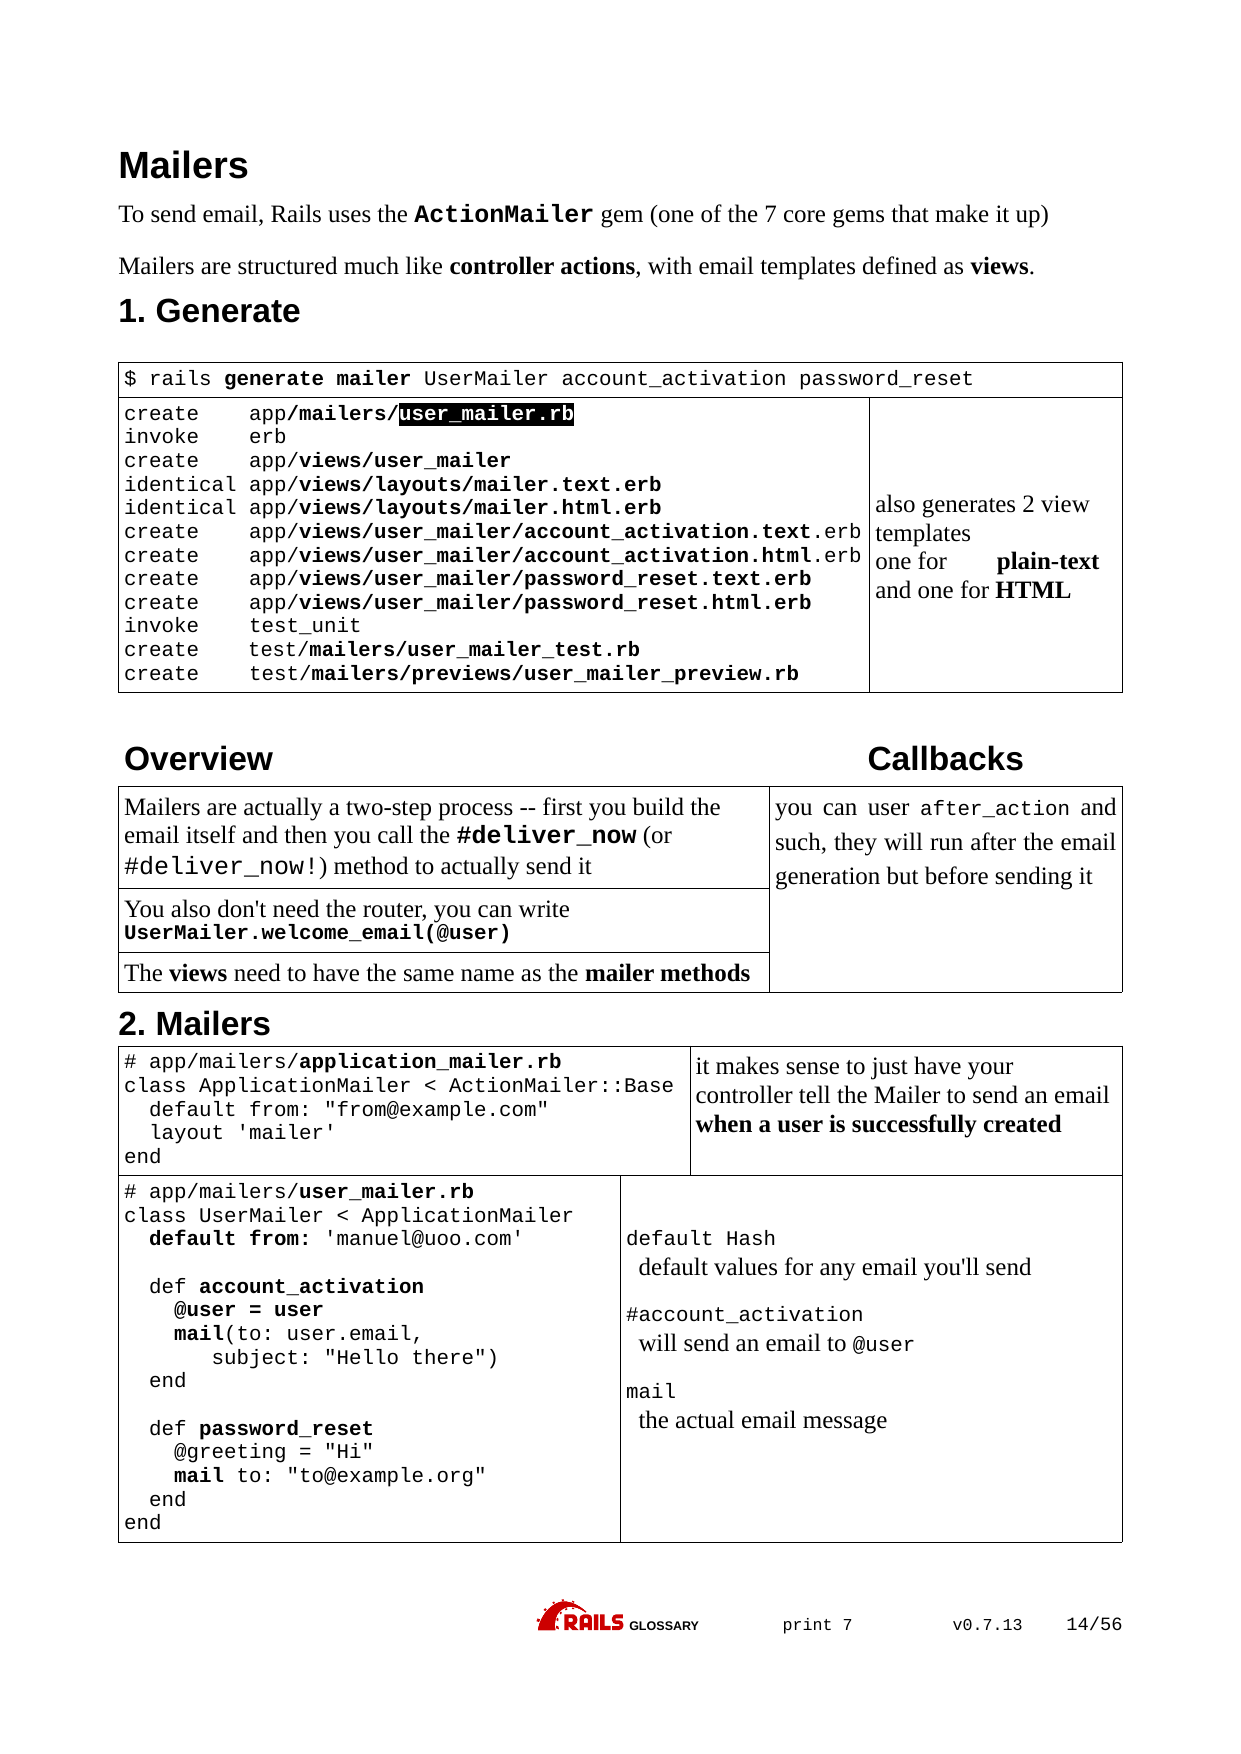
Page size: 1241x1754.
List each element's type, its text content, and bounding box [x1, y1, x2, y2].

table_header $ rails generate mailer UserMailer account_activation password_reset [119, 363, 1122, 397]
table_cell also generates 2 view templates one for plain-text and one for HTML [870, 398, 1122, 692]
text Mailers are structured much like controller actions, with email templates defined as views. [118, 251, 1122, 279]
text To send email, Rails uses the ActionMailer gem (one of the 7 core gems that make it up) [118, 199, 1122, 230]
table_cell default Hash default values for any email you'll send #account_activation will send an email to @user mail the actual email message [621, 1176, 1122, 1542]
table_cell create app/mailers/user_mailer.rb invoke erb create app/views/user_mailer identical app/views/layouts/mailer.text.erb identical app/views/layouts/mailer.html.erb create app/views/user_mailer/account_activation.text.erb create app/views/user_mailer/account_activation.html.erb create app/views/user_mailer/password_reset.text.erb create app/views/user_mailer/password_reset.html.erb invoke test_unit create test/mailers/user_mailer_test.rb create test/mailers/previews/user_mailer_preview.rb [119, 398, 869, 692]
table_header it makes sense to just have your controller tell the Mailer to send an email when a user is successfully created [691, 1047, 1122, 1175]
table_header # app/mailers/application_mailer.rb class ApplicationMailer < ActionMailer::Base default from: "from@example.com" layout 'mailer' end [119, 1047, 690, 1175]
subtitle 2. Mailers [118, 1004, 1122, 1043]
table_cell Mailers are actually a two-step process -- first you build the email itself and then you call the #deliver_now (or #deliver_now!) method to actually send it [119, 787, 769, 888]
subtitle 1. Generate [118, 291, 1122, 330]
table_cell you can user after_action and such, they will run after the email generation but before sending it [770, 787, 1122, 992]
table_cell You also don't need the router, you can write UserMailer.welcome_email(@user) [119, 889, 769, 952]
table_header Overview [118, 721, 769, 786]
table_header Callbacks [769, 721, 1122, 786]
subtitle Mailers [118, 143, 1122, 187]
table_cell The views need to have the same name as the mailer methods [119, 953, 769, 992]
table_cell # app/mailers/user_mailer.rb class UserMailer < ApplicationMailer default from: 'manuel@uoo.com' def account_activation @user = user mail(to: user.email, subject: "Hello there") end def password_reset @greeting = "Hi" mail to: "to@example.org" end end [119, 1176, 620, 1542]
